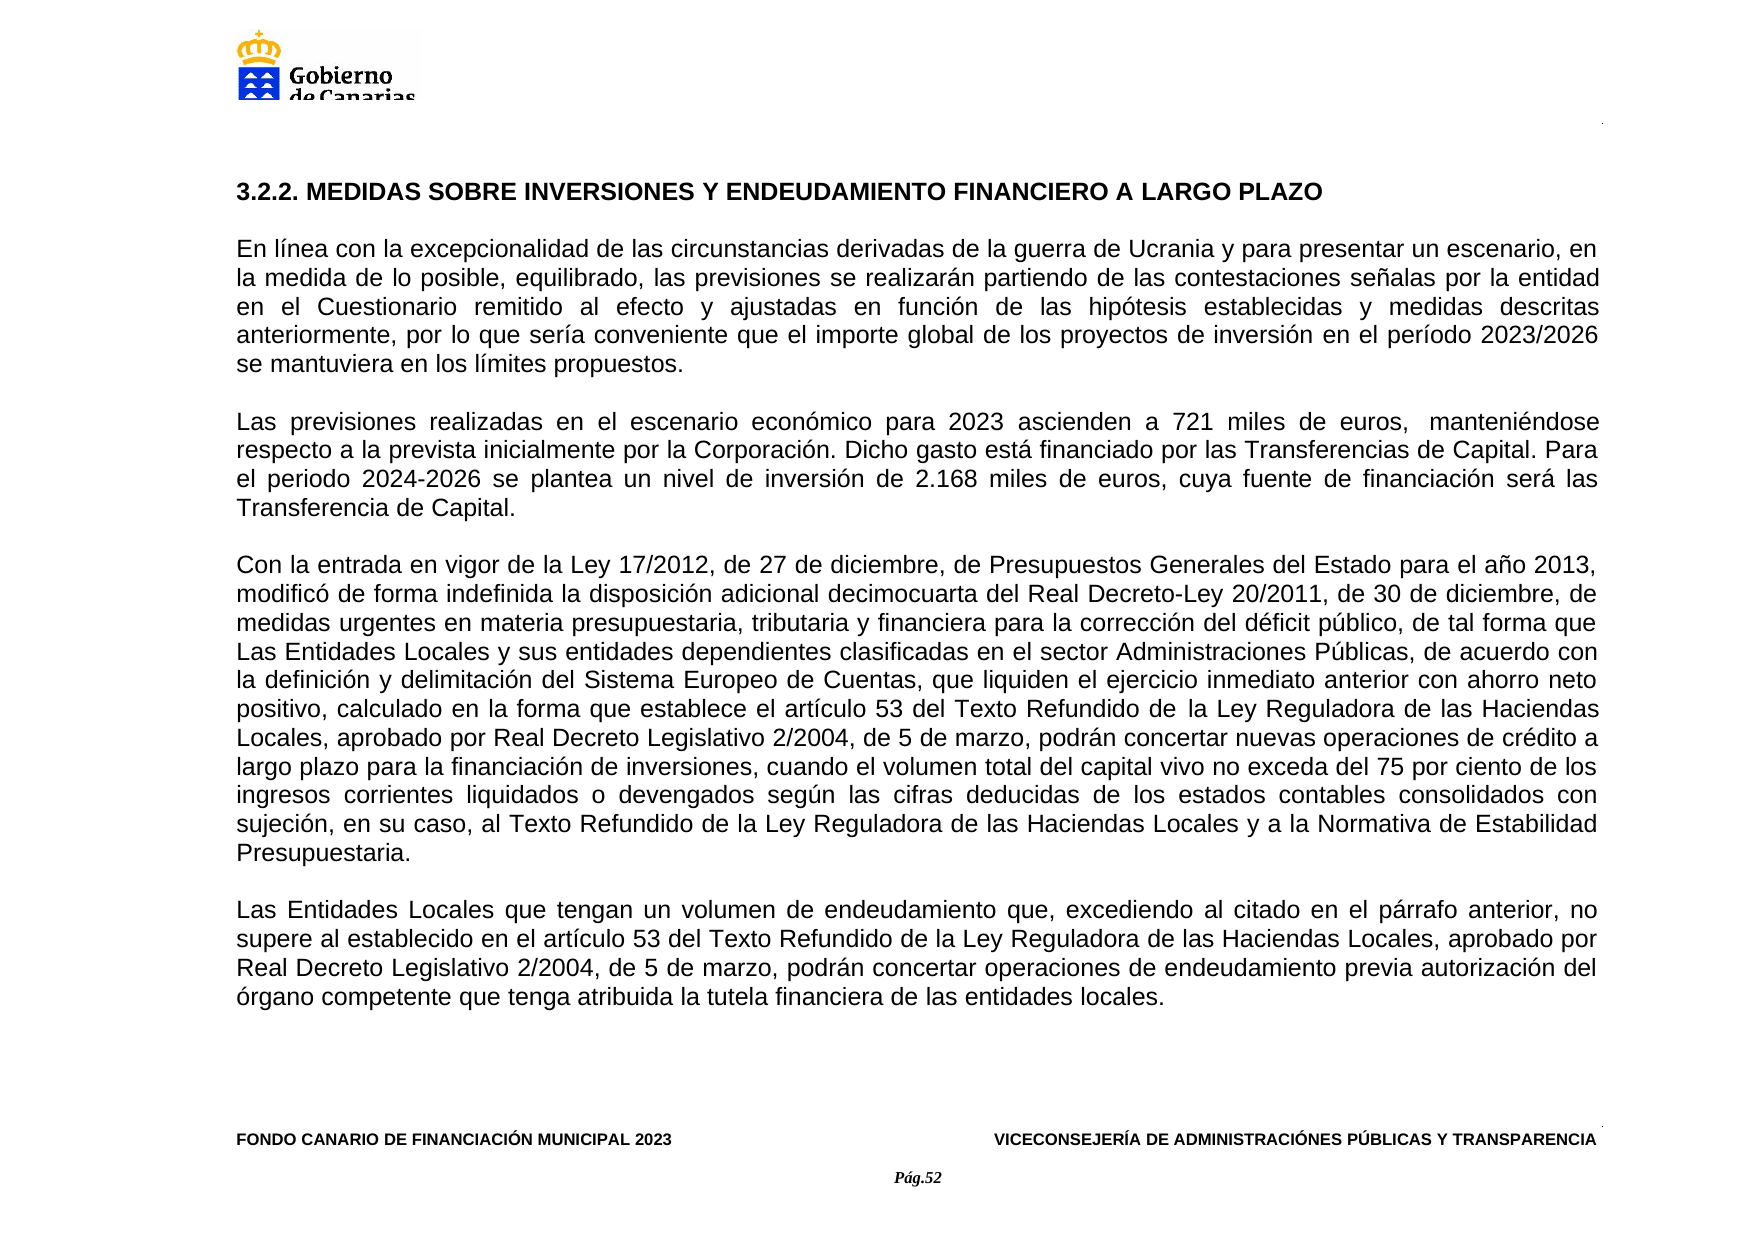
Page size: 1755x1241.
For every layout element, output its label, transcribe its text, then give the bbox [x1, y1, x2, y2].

text Con la entrada en vigor de la Ley 17/2012, de 27 de diciembre, de Presupuestos Generales del Estado para el año 2013, modificó de forma indefinida la disposición adicional decimocuarta del Real Decreto-Ley 20/2011, de 30 de diciembre, de medidas urgentes en materia presupuestaria, tributaria y financiera para la corrección del déficit público, de tal forma que Las Entidades Locales y sus entidades dependientes clasificadas en el sector Administraciones Públicas, de acuerdo con la definición y delimitación del Sistema Europeo de Cuentas, que liquiden el ejercicio inmediato anterior con ahorro neto positivo, calculado en la forma que establece el artículo 53 del Texto Refundido de la Ley Reguladora de las Haciendas Locales, aprobado por Real Decreto Legislativo 2/2004, de 5 de marzo, podrán concertar nuevas operaciones de crédito a largo plazo para la financiación de inversiones, cuando el volumen total del capital vivo no exceda del 75 por ciento de los ingresos corrientes liquidados o devengados según las cifras deducidas de los estados contables consolidados con sujeción, en su caso, al Texto Refundido de la Ley Reguladora de las Haciendas Locales y a la Normativa de Estabilidad Presupuestaria. [236, 551, 1600, 867]
text Pág.52 [894, 1168, 944, 1187]
text Las Entidades Locales que tengan un volumen de endeudamiento que, excediendo al citado en el párrafo anterior, no supere al establecido en el artículo 53 del Texto Refundido de la Ley Reguladora de las Haciendas Locales, aprobado por Real Decreto Legislativo 2/2004, de 5 de marzo, podrán concertar operaciones de endeudamiento previa autorización del órgano competente que tenga atribuida la tutela financiera de las entidades locales. [236, 896, 1600, 1011]
text 3.2.2. MEDIDAS SOBRE INVERSIONES Y ENDEUDAMIENTO FINANCIERO A LARGO PLAZO [236, 177, 1325, 206]
text En línea con la excepcionalidad de las circunstancias derivadas de la guerra de Ucrania y para presentar un escenario, en la medida de lo posible, equilibrado, las previsiones se realizarán partiendo de las contestaciones señalas por la entidad en el Cuestionario remitido al efecto y ajustadas en función de las hipótesis establecidas y medidas descritas anteriormente, por lo que sería conveniente que el importe global de los proyectos de inversión en el período 2023/2026 se mantuviera en los límites propuestos. [236, 234, 1600, 378]
text FONDO CANARIO DE FINANCIACIÓN MUNICIPAL 2023 [236, 1129, 674, 1148]
text Las previsiones realizadas en el escenario económico para 2023 ascienden a 721 miles de euros, manteniéndose respecto a la prevista inicialmente por la Corporación. Dicho gasto está financiado por las Transferencias de Capital. Para el periodo 2024-2026 se plantea un nivel de inversión de 2.168 miles de euros, cuya fuente de financiación será las Transferencia de Capital. [236, 407, 1600, 522]
text VICECONSEJERÍA DE ADMINISTRACIÓNES PÚBLICAS Y TRANSPARENCIA [994, 1129, 1599, 1148]
